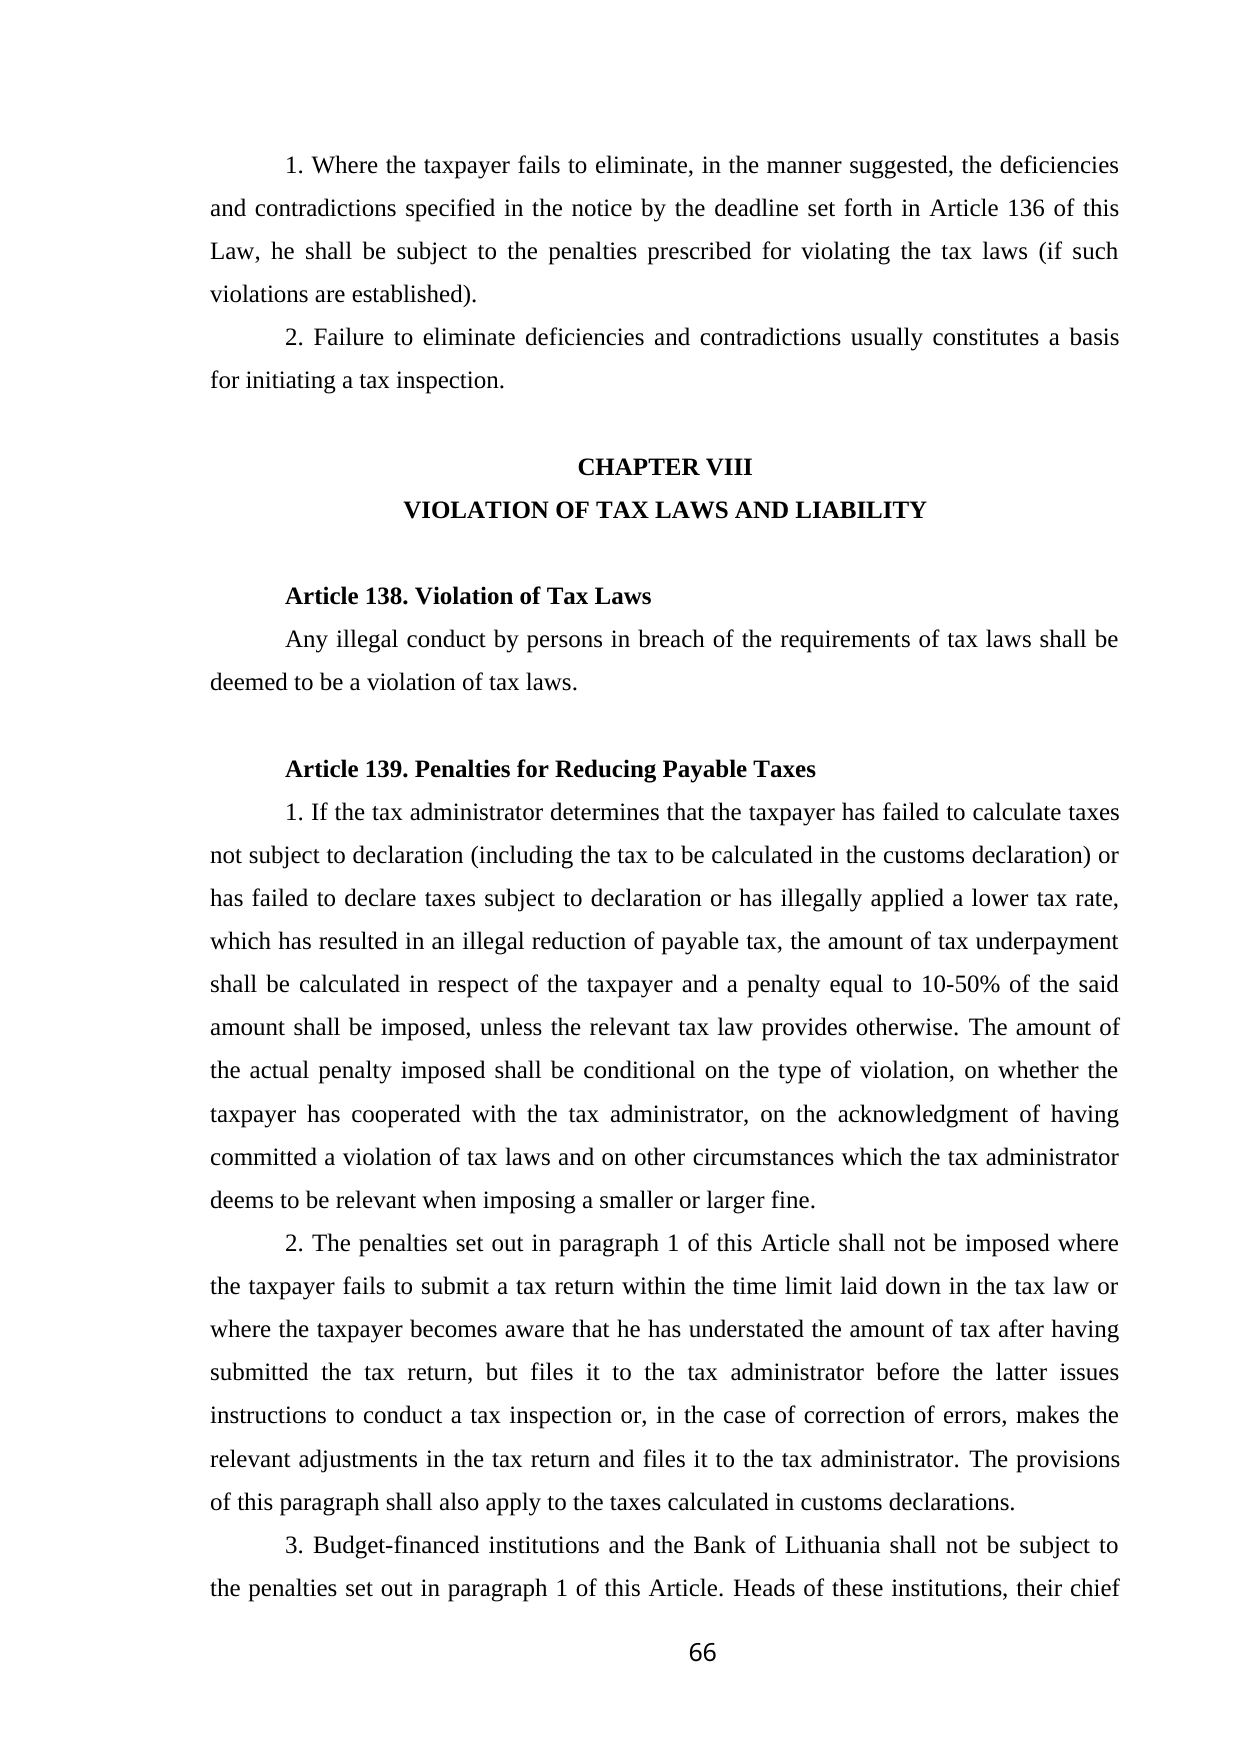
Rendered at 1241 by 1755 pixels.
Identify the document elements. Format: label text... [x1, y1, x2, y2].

text 2. Failure to eliminate deficiencies and contradictions usually constitutes a basis for initiating a tax inspection. [210, 322, 1120, 394]
text 3. Budget-financed institutions and the Bank of Lithuania shall not be subject to the penalties set out in paragraph 1 of this Article. Heads of these institutions, their chief [210, 1530, 1120, 1602]
text Article 139. Penalties for Reducing Payable Taxes [210, 754, 1120, 782]
text Any illegal conduct by persons in breach of the requirements of tax laws shall be deemed to be a violation of tax laws. [210, 624, 1120, 696]
text CHAPTER VIII [210, 452, 1120, 481]
text 1. If the tax administrator determines that the taxpayer has failed to calculate taxes not subject to declaration (including the tax to be calculated in the customs declaration) or has failed to declare taxes subject to declaration or has illegally applied a lower tax rate, which has resulted in an illegal reduction of payable tax, the amount of tax underpayment shall be calculated in respect of the taxpayer and a penalty equal to 10-50% of the said amount shall be imposed, unless the relevant tax law provides otherwise. The amount of the actual penalty imposed shall be conditional on the type of violation, on whether the taxpayer has cooperated with the tax administrator, on the acknowledgment of having committed a violation of tax laws and on other circumstances which the tax administrator deems to be relevant when imposing a smaller or larger fine. [210, 797, 1120, 1214]
text 1. Where the taxpayer fails to eliminate, in the manner suggested, the deficiencies and contradictions specified in the notice by the deadline set forth in Article 136 of this Law, he shall be subject to the penalties prescribed for violating the tax laws (if such violations are established). [210, 150, 1120, 308]
text Article 138. Violation of Tax Laws [210, 581, 1120, 610]
text VIOLATION OF TAX LAWS AND LIABILITY [210, 495, 1120, 524]
text 2. The penalties set out in paragraph 1 of this Article shall not be imposed where the taxpayer fails to submit a tax return within the time limit laid down in the tax law or where the taxpayer becomes aware that he has understated the amount of tax after having submitted the tax return, but files it to the tax administrator before the latter issues instructions to conduct a tax inspection or, in the case of correction of errors, makes the relevant adjustments in the tax return and files it to the tax administrator. The provisions of this paragraph shall also apply to the taxes calculated in customs declarations. [210, 1228, 1120, 1516]
